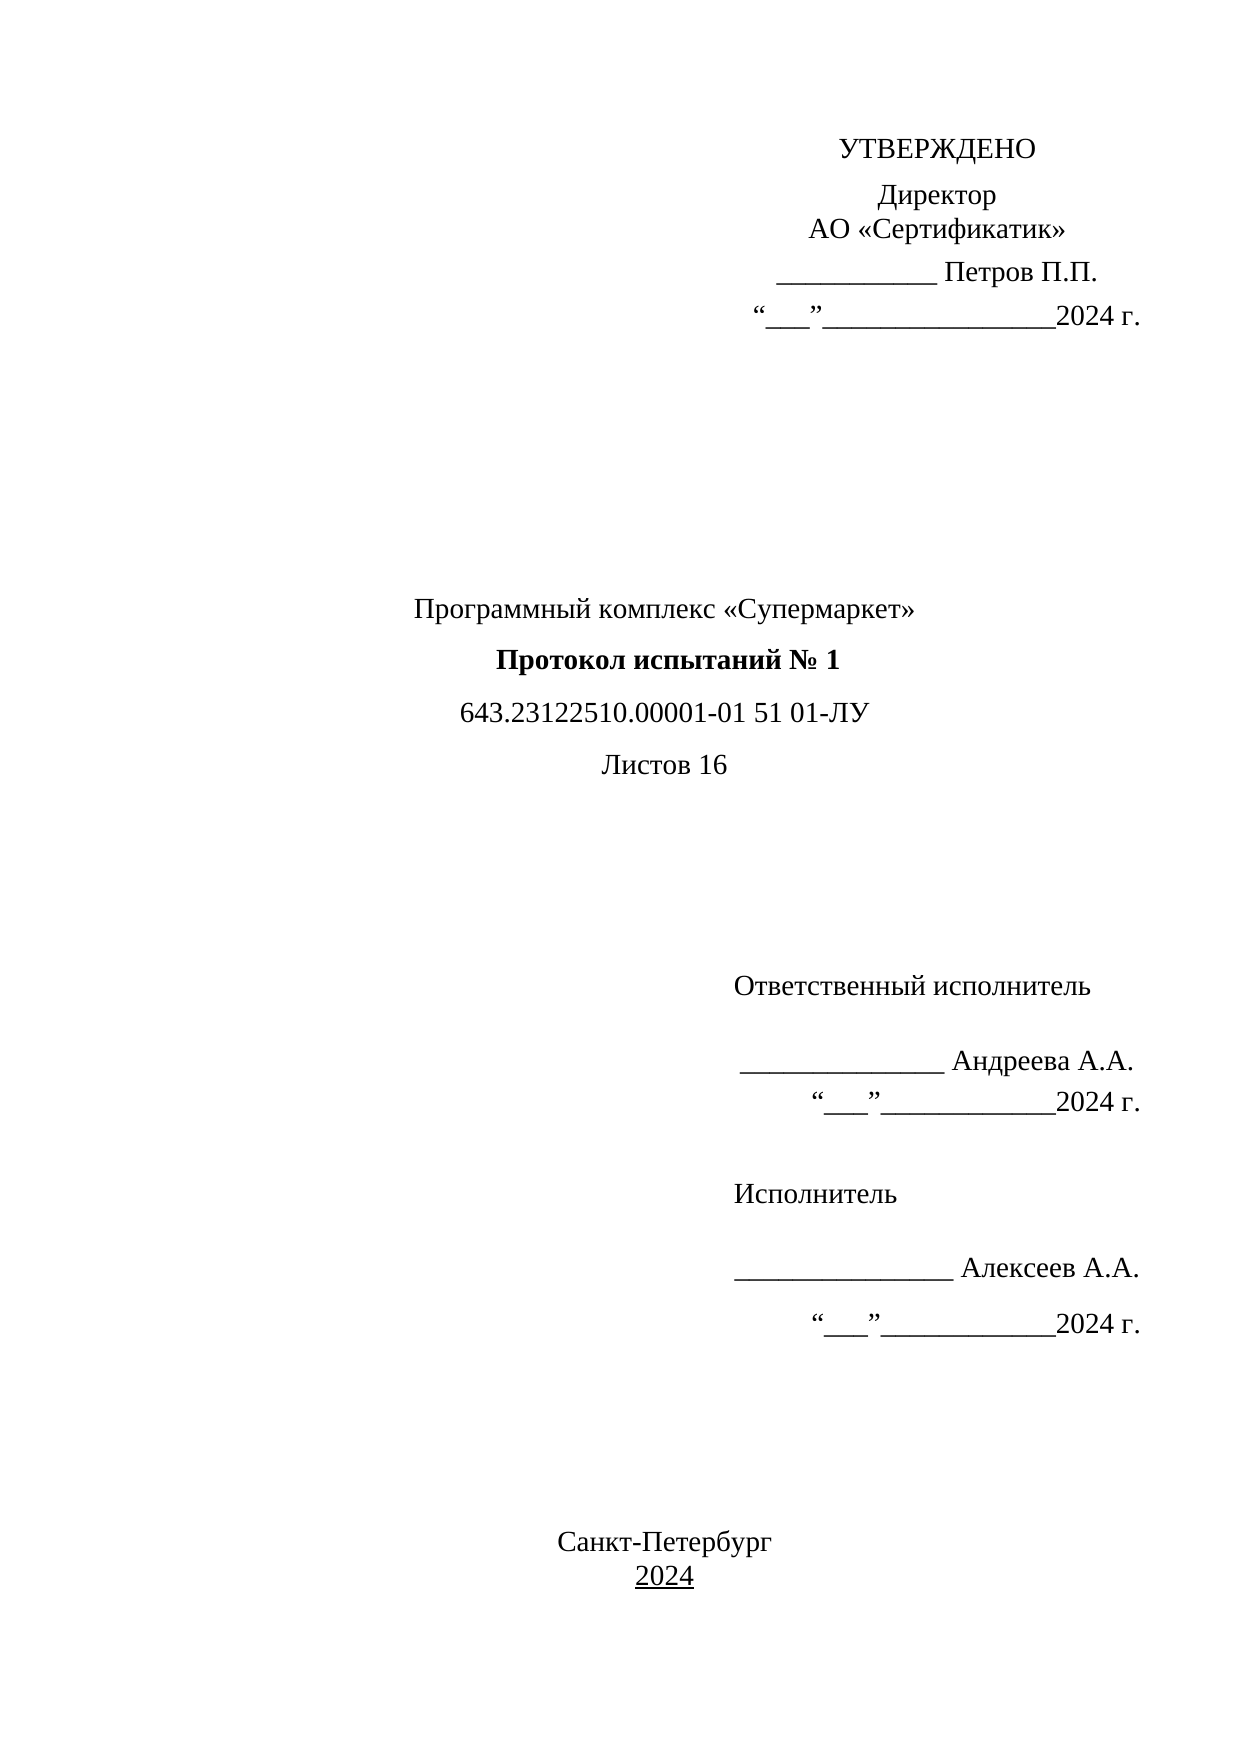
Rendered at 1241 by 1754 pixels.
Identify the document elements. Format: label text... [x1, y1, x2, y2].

table_cell [532, 331, 722, 390]
text Санкт-Петербург [177, 1524, 1152, 1558]
table_cell [177, 1084, 532, 1117]
table_cell [723, 1118, 1152, 1176]
table_cell [177, 1244, 532, 1289]
table_cell [532, 1176, 722, 1210]
table_cell _______________ Алексеев А.А. [723, 1244, 1152, 1289]
text Программный комплекс «Супермаркет» [177, 592, 1152, 625]
table_cell ______________ Андреева А.А. [723, 1035, 1152, 1084]
table_cell [723, 1210, 1152, 1243]
table_cell [532, 1210, 722, 1243]
table_cell [177, 1176, 532, 1210]
table_cell [532, 1290, 722, 1357]
table_cell [532, 244, 722, 298]
table_cell Директор АО «Сертификатик» [723, 177, 1152, 244]
table_cell [177, 298, 532, 331]
table_header [177, 118, 532, 177]
table_cell [532, 1118, 722, 1176]
table_cell [177, 177, 532, 244]
text 2024 [177, 1558, 1152, 1591]
table_cell [723, 331, 1152, 390]
table_cell [177, 331, 532, 390]
table_cell [177, 1290, 532, 1357]
table_cell ___________ Петров П.П. [723, 244, 1152, 298]
table_cell [532, 298, 722, 331]
text Листов 16 [177, 747, 1152, 781]
text Протокол испытаний № 1 [177, 642, 1152, 675]
table_cell [177, 1035, 532, 1084]
table_cell [177, 244, 532, 298]
table_cell “___”____________2024 г. [723, 1290, 1152, 1357]
table_cell [177, 1118, 532, 1176]
table_cell “___”____________2024 г. [723, 1084, 1152, 1117]
table_cell [532, 1244, 722, 1289]
table_cell [177, 1210, 532, 1243]
table_cell [532, 1035, 722, 1084]
table_cell [177, 1002, 532, 1035]
text 643.23122510.00001-01 51 01-ЛУ [177, 695, 1152, 728]
table_cell [532, 1002, 722, 1035]
table_cell [532, 177, 722, 244]
table_header [532, 968, 722, 1002]
table_header [532, 118, 722, 177]
table_cell Исполнитель [723, 1176, 1152, 1210]
table_header УТВЕРЖДЕНО [723, 118, 1152, 177]
table_header Ответственный исполнитель [723, 968, 1152, 1002]
table_cell [532, 1084, 722, 1117]
table_header [177, 968, 532, 1002]
table_cell “___”________________2024 г. [723, 298, 1152, 331]
table_cell [723, 1002, 1152, 1035]
